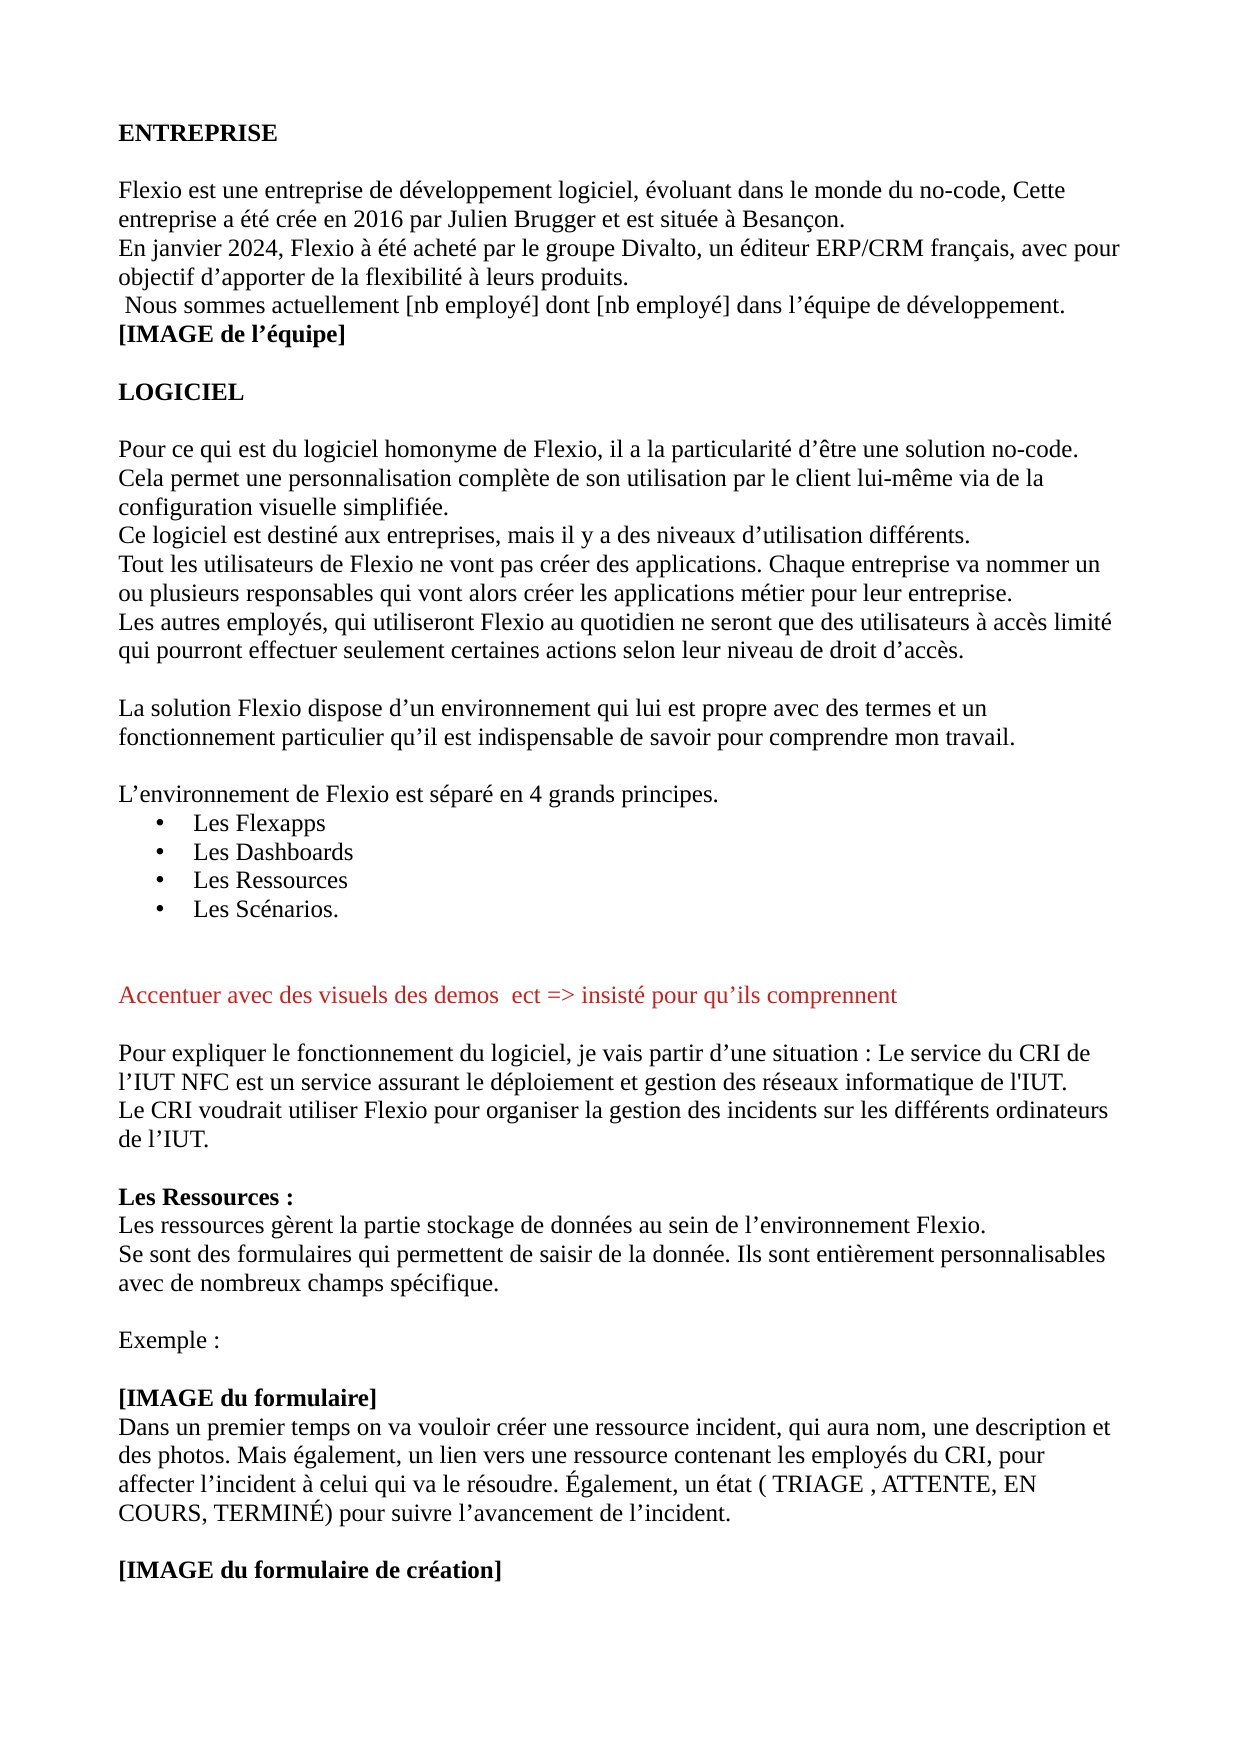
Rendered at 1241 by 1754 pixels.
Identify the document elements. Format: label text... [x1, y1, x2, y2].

text Pour ce qui est du logiciel homonyme de Flexio, il a la particularité d’être une solution no-code. Cela permet une personnalisation complète de son utilisation par le client lui-même via de la configuration visuelle simplifiée. [118, 434, 1122, 521]
list Les Ressources [156, 866, 1122, 894]
text Le CRI voudrait utiliser Flexio pour organiser la gestion des incidents sur les différents ordinateurs de l’IUT. [118, 1096, 1122, 1153]
text Accentuer avec des visuels des demos ect => insisté pour qu’ils comprennent [118, 981, 1122, 1009]
text Tout les utilisateurs de Flexio ne vont pas créer des applications. Chaque entreprise va nommer un ou plusieurs responsables qui vont alors créer les applications métier pour leur entreprise. [118, 549, 1122, 607]
list Les Flexapps [156, 808, 1122, 837]
text Flexio est une entreprise de développement logiciel, évoluant dans le monde du no-code, Cette entreprise a été crée en 2016 par Julien Brugger et est située à Besançon. [118, 176, 1122, 233]
text [IMAGE du formulaire de création] [118, 1556, 1122, 1584]
text La solution Flexio dispose d’un environnement qui lui est propre avec des termes et un fonctionnement particulier qu’il est indispensable de savoir pour comprendre mon travail. [118, 693, 1122, 751]
list Les Scénarios. [156, 894, 1122, 923]
text ENTREPRISE [118, 118, 1122, 147]
text En janvier 2024, Flexio à été acheté par le groupe Divalto, un éditeur ERP/CRM français, avec pour objectif d’apporter de la flexibilité à leurs produits. [118, 233, 1122, 291]
text Pour expliquer le fonctionnement du logiciel, je vais partir d’une situation : Le service du CRI de l’IUT NFC est un service assurant le déploiement et gestion des réseaux informatique de l'IUT. [118, 1038, 1122, 1096]
text L’environnement de Flexio est séparé en 4 grands principes. [118, 779, 1122, 808]
text Les autres employés, qui utiliseront Flexio au quotidien ne seront que des utilisateurs à accès limité qui pourront effectuer seulement certaines actions selon leur niveau de droit d’accès. [118, 607, 1122, 664]
text [IMAGE du formulaire] [118, 1383, 1122, 1412]
list Les Dashboards [156, 837, 1122, 866]
text Nous sommes actuellement [nb employé] dont [nb employé] dans l’équipe de développement. [118, 291, 1122, 319]
text Ce logiciel est destiné aux entreprises, mais il y a des niveaux d’utilisation différents. [118, 521, 1122, 549]
text Les ressources gèrent la partie stockage de données au sein de l’environnement Flexio. [118, 1211, 1122, 1239]
text Les Ressources : [118, 1182, 1122, 1211]
text Exemple : [118, 1326, 1122, 1354]
text [IMAGE de l’équipe] [118, 319, 1122, 348]
text LOGICIEL [118, 377, 1122, 406]
text Dans un premier temps on va vouloir créer une ressource incident, qui aura nom, une description et des photos. Mais également, un lien vers une ressource contenant les employés du CRI, pour affecter l’incident à celui qui va le résoudre. Également, un état ( TRIAGE , ATTENTE, EN COURS, TERMINÉ) pour suivre l’avancement de l’incident. [118, 1412, 1122, 1527]
text Se sont des formulaires qui permettent de saisir de la donnée. Ils sont entièrement personnalisables avec de nombreux champs spécifique. [118, 1239, 1122, 1297]
